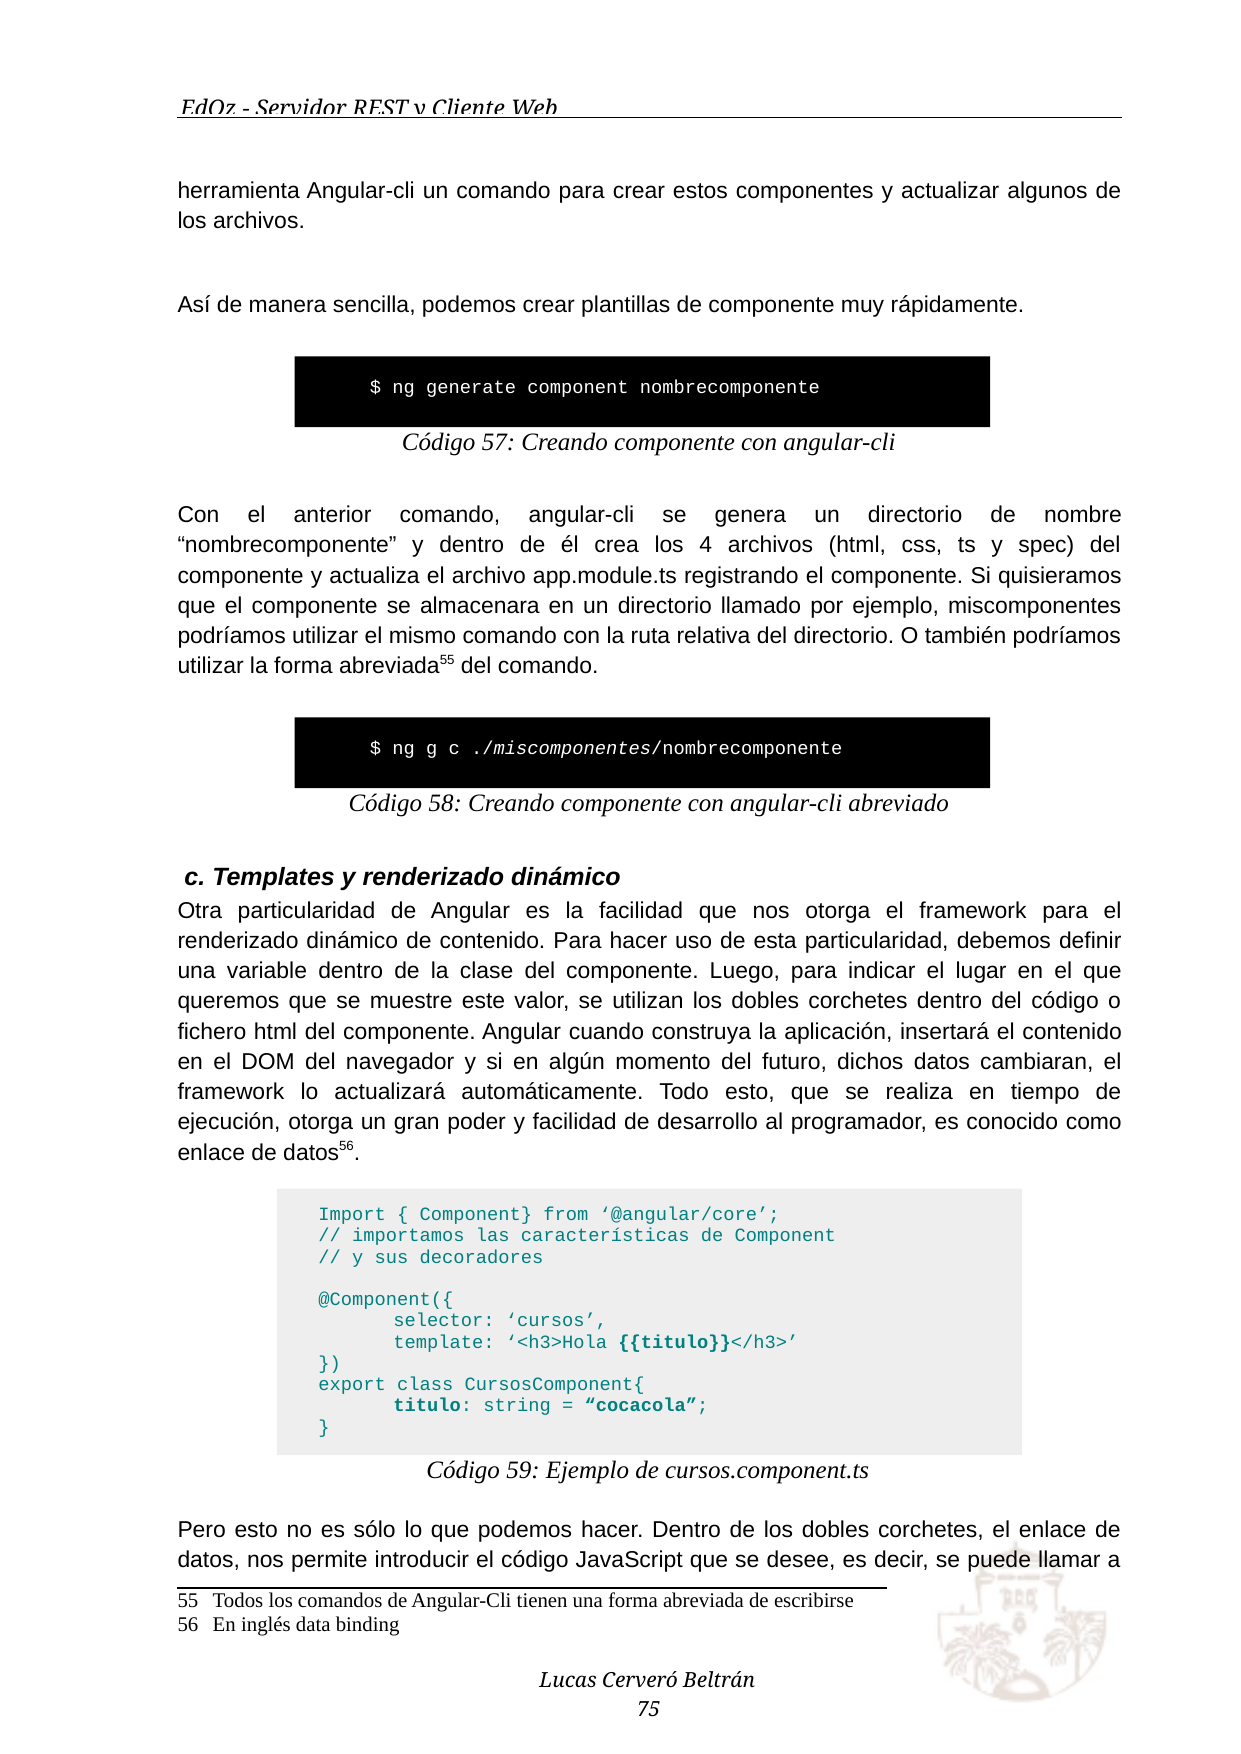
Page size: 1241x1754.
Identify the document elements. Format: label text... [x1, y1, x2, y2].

text Código 57: Creando componente con angular-cli [295, 356, 1004, 456]
text Con el anterior comando, angular-cli se genera un directorio de nombre “nombrecomponente” y dentro de él crea los 4 archivos (html, css, ts y spec) del componente y actualiza el archivo app.module.ts registrando el componente. Si quisieramos que el componente se almacenara en un directorio llamado por ejemplo, miscomponentes podríamos utilizar el mismo comando con la ruta relativa del directorio. O también podríamos utilizar la forma abreviada del comando. [177, 501, 1122, 678]
text Otra particularidad de Angular es la facilidad que nos otorga el framework para el renderizado dinámico de contenido. Para hacer uso de esta particularidad, debemos definir una variable dentro de la clase del componente. Luego, para indicar el lugar en el que queremos que se muestre este valor, se utilizan los dobles corchetes dentro del código o fichero html del componente. Angular cuando construya la aplicación, insertará el contenido en el DOM del navegador y si en algún momento del futuro, dichos datos cambiaran, el framework lo actualizará automáticamente. Todo esto, que se realiza en tiempo de ejecución, otorga un gran poder y facilidad de desarrollo al programador, es conocido como enlace de datos. [177, 897, 1122, 1165]
text Así de manera sencilla, podemos crear plantillas de componente muy rápidamente. [177, 291, 1122, 318]
text Todos los comandos de Angular-Cli tienen una forma abreviada de escribirse [177, 1588, 1122, 1612]
text En inglés data binding [177, 1612, 1122, 1636]
list Templates y renderizado dinámico [177, 862, 1122, 891]
text Código 59: Ejemplo de cursos.component.ts [267, 1195, 1031, 1484]
text Código 58: Creando componente con angular-cli abreviado [295, 716, 1004, 817]
text Pero esto no es sólo lo que podemos hacer. Dentro de los dobles corchetes, el enlace de datos, nos permite introducir el código JavaScript que se desee, es decir, se puede llamar a [177, 1516, 1122, 1573]
text herramienta Angular-cli un comando para crear estos componentes y actualizar algunos de los archivos. [177, 177, 1122, 234]
